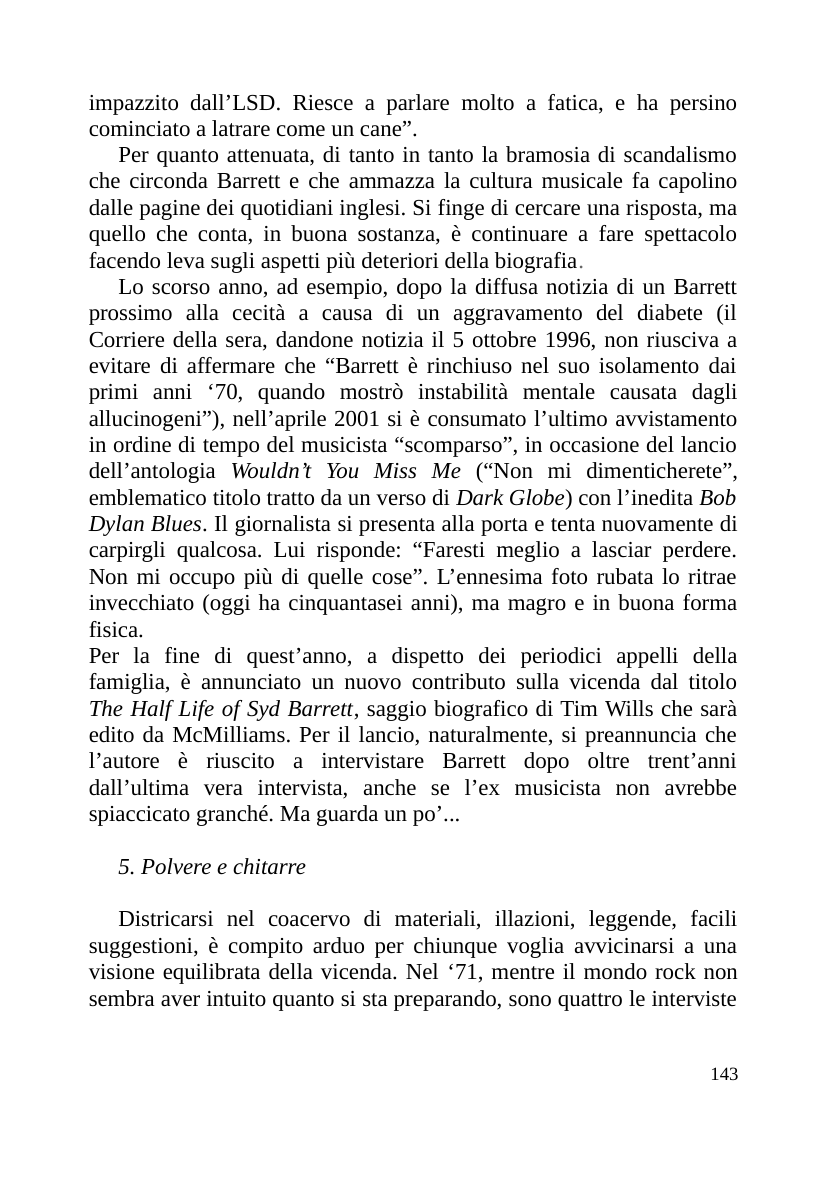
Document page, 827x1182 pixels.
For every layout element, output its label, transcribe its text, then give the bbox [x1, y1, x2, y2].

text impazzito dall’LSD. Riesce a parlare molto a fatica, e ha persino cominciato a latrare come un cane”. [88, 88, 738, 141]
text 5. Polvere e chitarre [88, 853, 738, 879]
text Districarsi nel coacervo di materiali, illazioni, leggende, facili suggestioni, è compito arduo per chiunque voglia avvicinarsi a una visione equilibrata della vicenda. Nel ‘71, mentre il mondo rock non sembra aver intuito quanto si sta preparando, sono quattro le interviste [88, 906, 738, 1011]
text Lo scorso anno, ad esempio, dopo la diffusa notizia di un Barrett prossimo alla cecità a causa di un aggravamento del diabete (il Corriere della sera, dandone notizia il 5 ottobre 1996, non riusciva a evitare di affermare che “Barrett è rinchiuso nel suo isolamento dai primi anni ‘70, quando mostrò instabilità mentale causata dagli allucinogeni”), nell’aprile 2001 si è consumato l’ultimo avvistamento in ordine di tempo del musicista “scomparso”, in occasione del lancio dell’antologia Wouldn’t You Miss Me (“Non mi dimenticherete”, emblematico titolo tratto da un verso di Dark Globe) con l’inedita Bob Dylan Blues. Il giornalista si presenta alla porta e tenta nuovamente di carpirgli qualcosa. Lui risponde: “Faresti meglio a lasciar perdere. Non mi occupo più di quelle cose”. L’ennesima foto rubata lo ritrae invecchiato (oggi ha cinquantasei anni), ma magro e in buona forma fisica. Per la fine di quest’anno, a dispetto dei periodici appelli della famiglia, è annunciato un nuovo contributo sulla vicenda dal titolo The Half Life of Syd Barrett, saggio biografico di Tim Wills che sarà edito da McMilliams. Per il lancio, naturalmente, si preannuncia che l’autore è riuscito a intervistare Barrett dopo oltre trent’anni dall’ultima vera intervista, anche se l’ex musicista non avrebbe spiaccicato granché. Ma guarda un po’... [88, 273, 738, 826]
text Per quanto attenuata, di tanto in tanto la bramosia di scandalismo che circonda Barrett e che ammazza la cultura musicale fa capolino dalle pagine dei quotidiani inglesi. Si finge di cercare una risposta, ma quello che conta, in buona sostanza, è continuare a fare spettacolo facendo leva sugli aspetti più deteriori della biografia. [88, 141, 738, 273]
